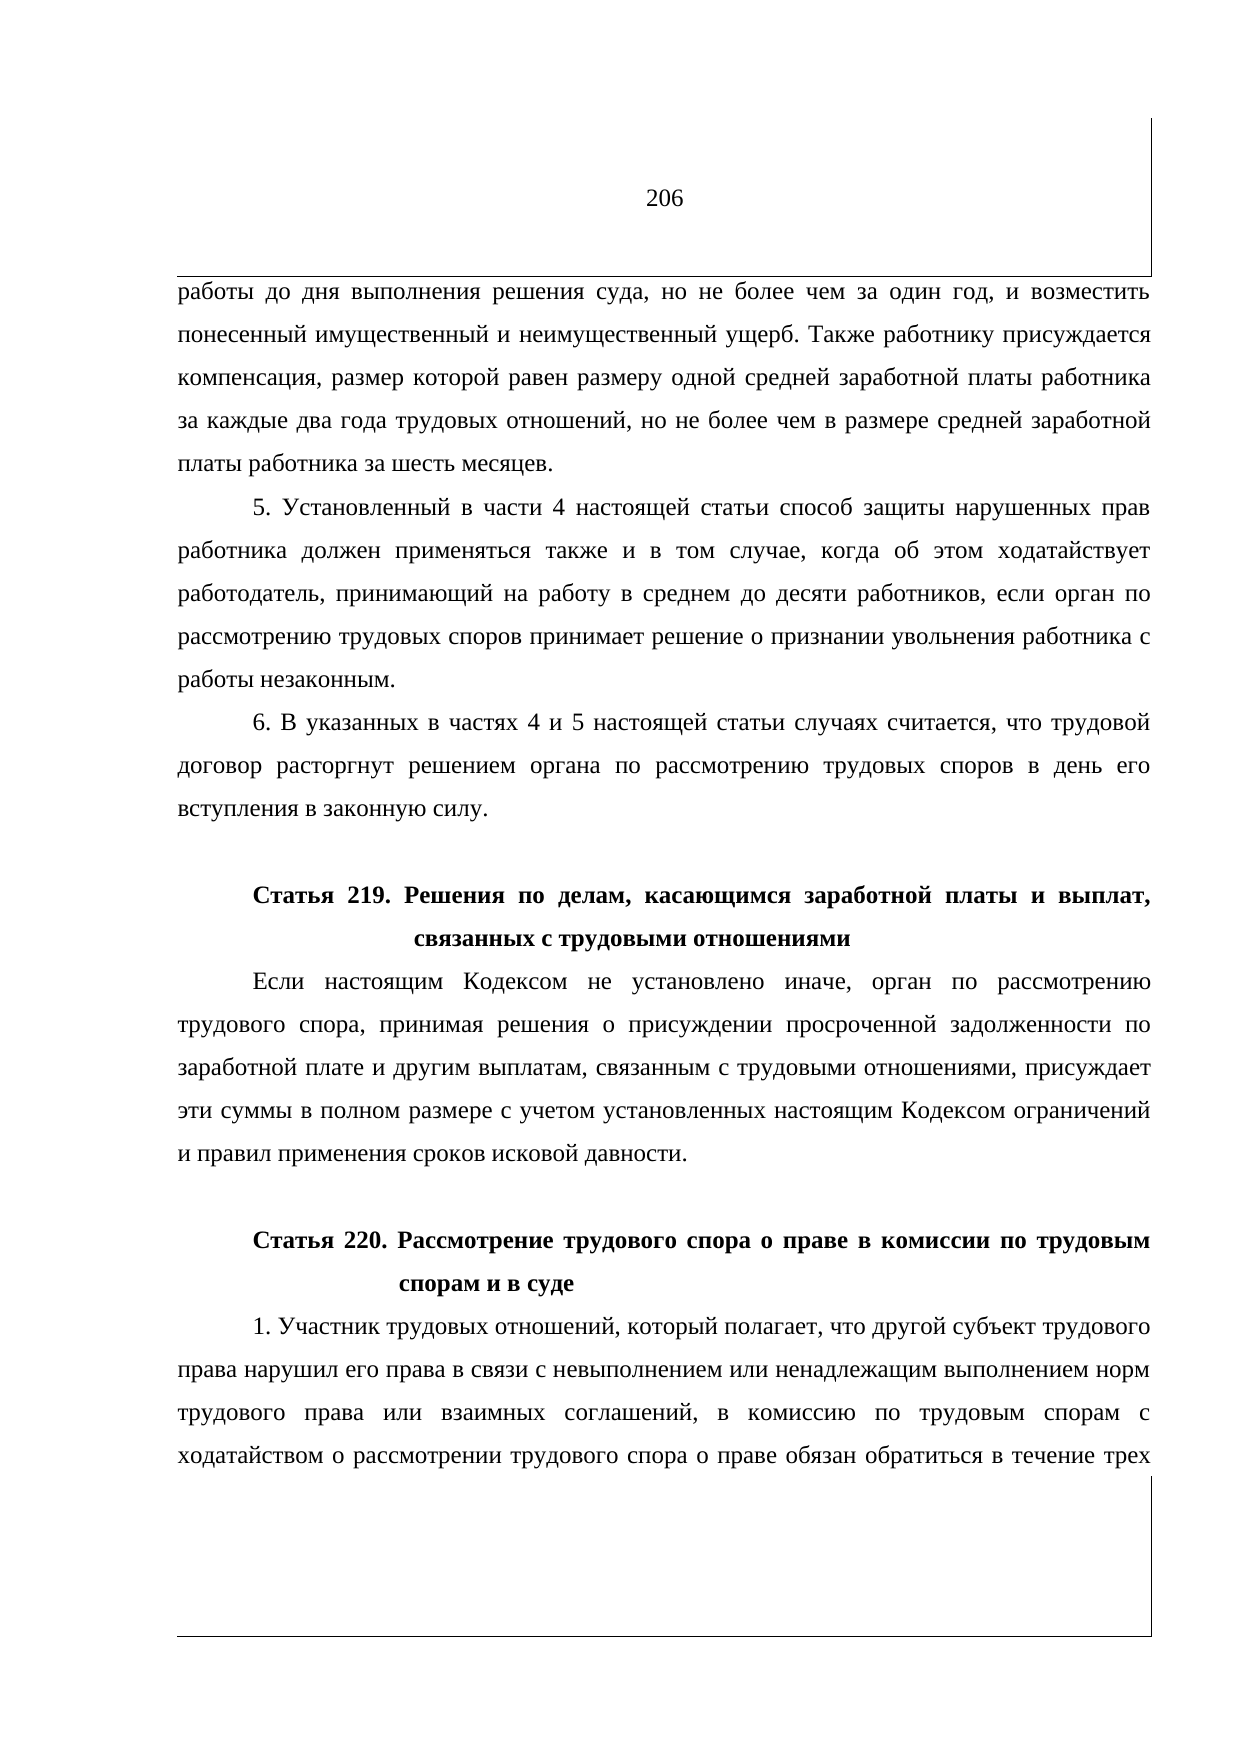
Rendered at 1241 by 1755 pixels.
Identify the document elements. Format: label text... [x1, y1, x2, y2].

text Если настоящим Кодексом не установлено иначе, орган по рассмотрению трудового спора, принимая решения о присуждении просроченной задолженности по заработной плате и другим выплатам, связанным с трудовыми отношениями, присуждает эти суммы в полном размере с учетом установленных настоящим Кодексом ограничений и правил применения сроков исковой давности. [177, 966, 1152, 1167]
text 6. В указанных в частях 4 и 5 настоящей статьи случаях считается, что трудовой договор расторгнут решением органа по рассмотрению трудовых споров в день его вступления в законную силу. [177, 707, 1152, 822]
text 1. Участник трудовых отношений, который полагает, что другой субъект трудового права нарушил его права в связи с невыполнением или ненадлежащим выполнением норм трудового права или взаимных соглашений, в комиссию по трудовым спорам с ходатайством о рассмотрении трудового спора о праве обязан обратиться в течение трех [177, 1311, 1152, 1469]
text 5. Установленный в части 4 настоящей статьи способ защиты нарушенных прав работника должен применяться также и в том случае, когда об этом ходатайствует работодатель, принимающий на работу в среднем до десяти работников, если орган по рассмотрению трудовых споров принимает решение о признании увольнения работника с работы незаконным. [177, 492, 1152, 693]
text Статья 219. Решения по делам, касающимся заработной платы и выплат, связанных с трудовыми отношениями [252, 880, 1152, 952]
text Статья 220. Рассмотрение трудового спора о праве в комиссии по трудовым спорам и в суде [252, 1225, 1152, 1297]
text работы до дня выполнения решения суда, но не более чем за один год, и возместить понесенный имущественный и неимущественный ущерб. Также работнику присуждается компенсация, размер которой равен размеру одной средней заработной платы работника за каждые два года трудовых отношений, но не более чем в размере средней заработной платы работника за шесть месяцев. [177, 276, 1152, 477]
